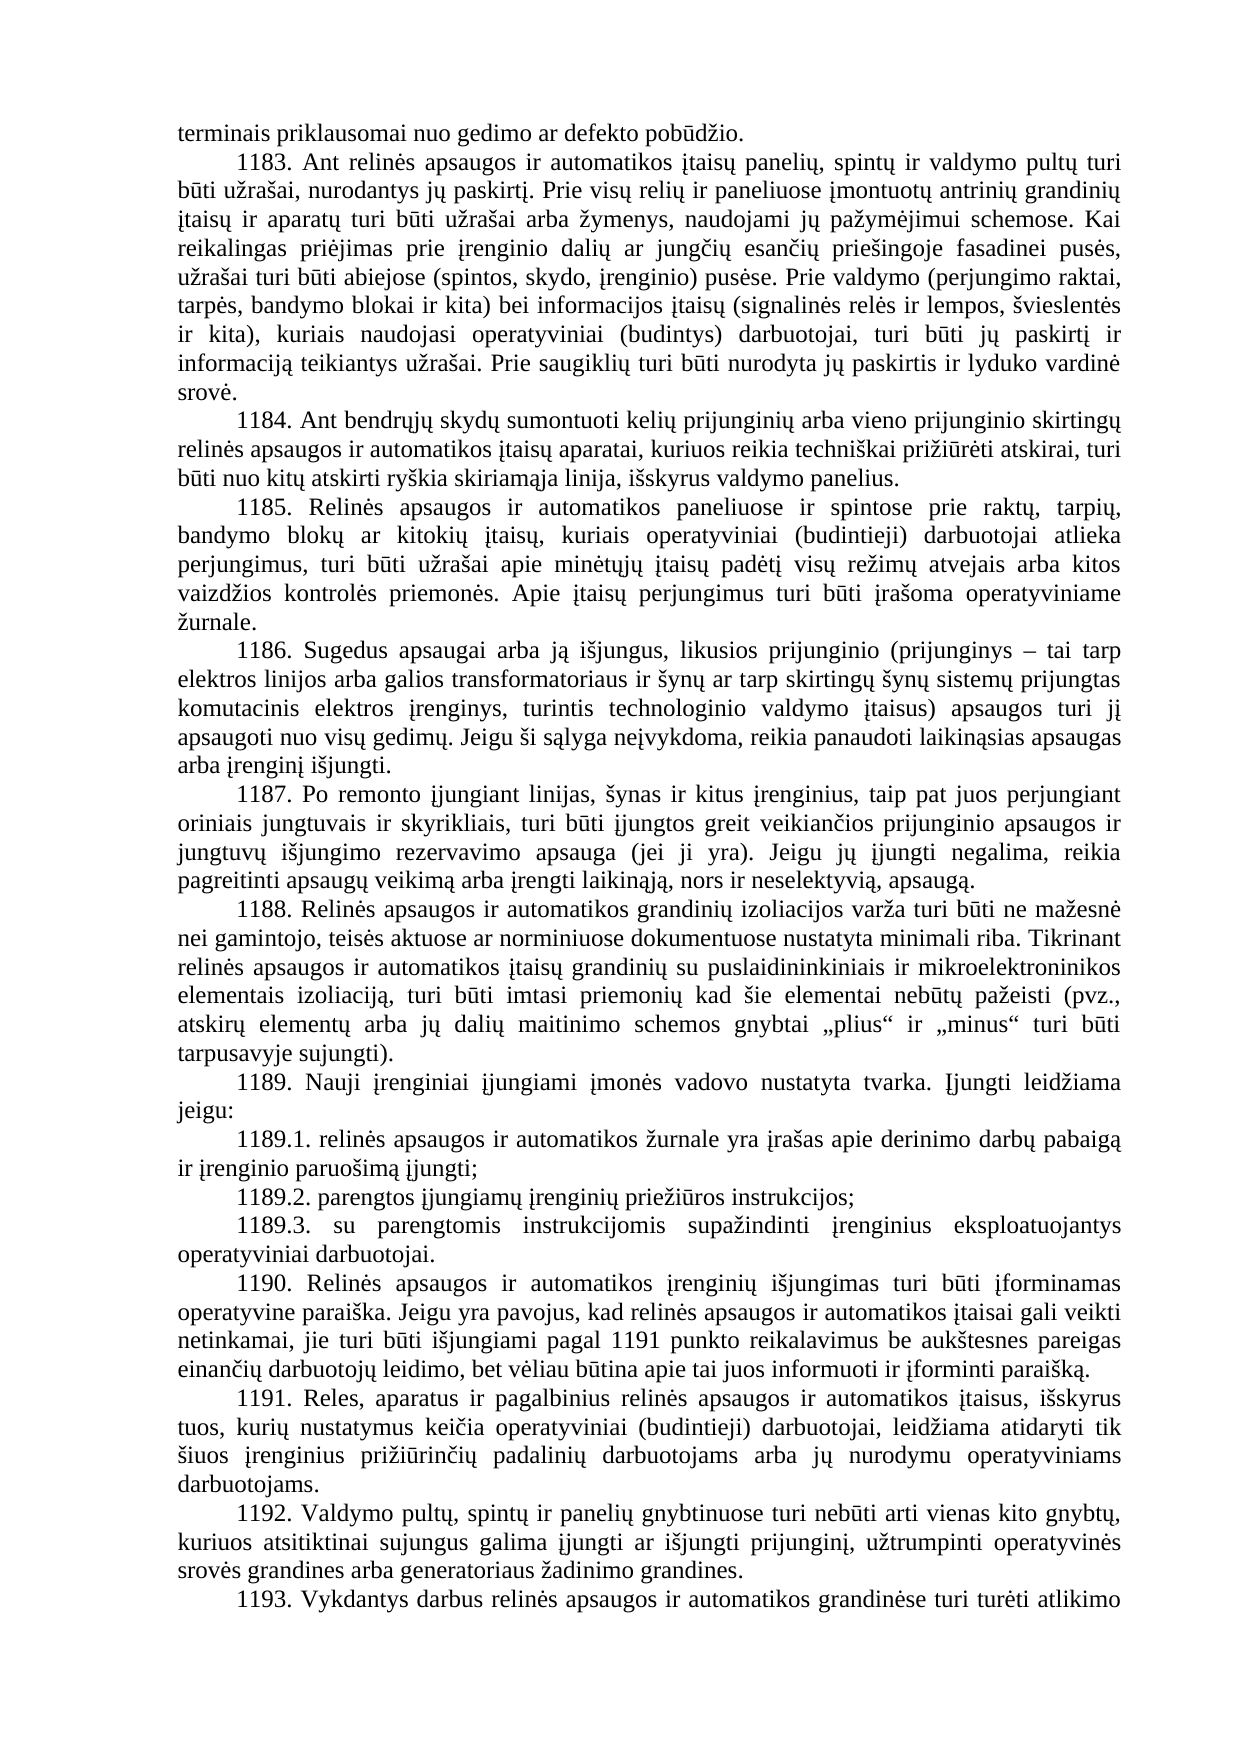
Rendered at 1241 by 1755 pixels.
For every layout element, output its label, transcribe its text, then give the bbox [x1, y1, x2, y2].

text 1189.2. parengtos įjungiamų įrenginių priežiūros instrukcijos; [177, 1182, 1122, 1211]
text 1193. Vykdantys darbus relinės apsaugos ir automatikos grandinėse turi turėti atlikimo [177, 1584, 1122, 1613]
text terminais priklausomai nuo gedimo ar defekto pobūdžio. [177, 118, 1122, 147]
text 1184. Ant bendrųjų skydų sumontuoti kelių prijunginių arba vieno prijunginio skirtingų relinės apsaugos ir automatikos įtaisų aparatai, kuriuos reikia techniškai prižiūrėti atskirai, turi būti nuo kitų atskirti ryškia skiriamąja linija, išskyrus valdymo panelius. [177, 406, 1122, 492]
text 1190. Relinės apsaugos ir automatikos įrenginių išjungimas turi būti įforminamas operatyvine paraiška. Jeigu yra pavojus, kad relinės apsaugos ir automatikos įtaisai gali veikti netinkamai, jie turi būti išjungiami pagal 1191 punkto reikalavimus be aukštesnes pareigas einančių darbuotojų leidimo, bet vėliau būtina apie tai juos informuoti ir įforminti paraišką. [177, 1268, 1122, 1383]
text 1183. Ant relinės apsaugos ir automatikos įtaisų panelių, spintų ir valdymo pultų turi būti užrašai, nurodantys jų paskirtį. Prie visų relių ir paneliuose įmontuotų antrinių grandinių įtaisų ir aparatų turi būti užrašai arba žymenys, naudojami jų pažymėjimui schemose. Kai reikalingas priėjimas prie įrenginio dalių ar jungčių esančių priešingoje fasadinei pusės, užrašai turi būti abiejose (spintos, skydo, įrenginio) pusėse. Prie valdymo (perjungimo raktai, tarpės, bandymo blokai ir kita) bei informacijos įtaisų (signalinės relės ir lempos, švieslentės ir kita), kuriais naudojasi operatyviniai (budintys) darbuotojai, turi būti jų paskirtį ir informaciją teikiantys užrašai. Prie saugiklių turi būti nurodyta jų paskirtis ir lyduko vardinė srovė. [177, 147, 1122, 406]
text 1189. Nauji įrenginiai įjungiami įmonės vadovo nustatyta tvarka. Įjungti leidžiama jeigu: [177, 1067, 1122, 1124]
text 1189.1. relinės apsaugos ir automatikos žurnale yra įrašas apie derinimo darbų pabaigą ir įrenginio paruošimą įjungti; [177, 1124, 1122, 1182]
text 1192. Valdymo pultų, spintų ir panelių gnybtinuose turi nebūti arti vienas kito gnybtų, kuriuos atsitiktinai sujungus galima įjungti ar išjungti prijunginį, užtrumpinti operatyvinės srovės grandines arba generatoriaus žadinimo grandines. [177, 1498, 1122, 1584]
text 1185. Relinės apsaugos ir automatikos paneliuose ir spintose prie raktų, tarpių, bandymo blokų ar kitokių įtaisų, kuriais operatyviniai (budintieji) darbuotojai atlieka perjungimus, turi būti užrašai apie minėtųjų įtaisų padėtį visų režimų atvejais arba kitos vaizdžios kontrolės priemonės. Apie įtaisų perjungimus turi būti įrašoma operatyviniame žurnale. [177, 492, 1122, 636]
text 1191. Reles, aparatus ir pagalbinius relinės apsaugos ir automatikos įtaisus, išskyrus tuos, kurių nustatymus keičia operatyviniai (budintieji) darbuotojai, leidžiama atidaryti tik šiuos įrenginius prižiūrinčių padalinių darbuotojams arba jų nurodymu operatyviniams darbuotojams. [177, 1383, 1122, 1498]
text 1188. Relinės apsaugos ir automatikos grandinių izoliacijos varža turi būti ne mažesnė nei gamintojo, teisės aktuose ar norminiuose dokumentuose nustatyta minimali riba. Tikrinant relinės apsaugos ir automatikos įtaisų grandinių su puslaidininkiniais ir mikroelektroninikos elementais izoliaciją, turi būti imtasi priemonių kad šie elementai nebūtų pažeisti (pvz., atskirų elementų arba jų dalių maitinimo schemos gnybtai „plius“ ir „minus“ turi būti tarpusavyje sujungti). [177, 894, 1122, 1067]
text 1189.3. su parengtomis instrukcijomis supažindinti įrenginius eksploatuojantys operatyviniai darbuotojai. [177, 1211, 1122, 1268]
text 1186. Sugedus apsaugai arba ją išjungus, likusios prijunginio (prijunginys – tai tarp elektros linijos arba galios transformatoriaus ir šynų ar tarp skirtingų šynų sistemų prijungtas komutacinis elektros įrenginys, turintis technologinio valdymo įtaisus) apsaugos turi jį apsaugoti nuo visų gedimų. Jeigu ši sąlyga neįvykdoma, reikia panaudoti laikinąsias apsaugas arba įrenginį išjungti. [177, 636, 1122, 779]
text 1187. Po remonto įjungiant linijas, šynas ir kitus įrenginius, taip pat juos perjungiant oriniais jungtuvais ir skyrikliais, turi būti įjungtos greit veikiančios prijunginio apsaugos ir jungtuvų išjungimo rezervavimo apsauga (jei ji yra). Jeigu jų įjungti negalima, reikia pagreitinti apsaugų veikimą arba įrengti laikinąją, nors ir neselektyvią, apsaugą. [177, 779, 1122, 894]
